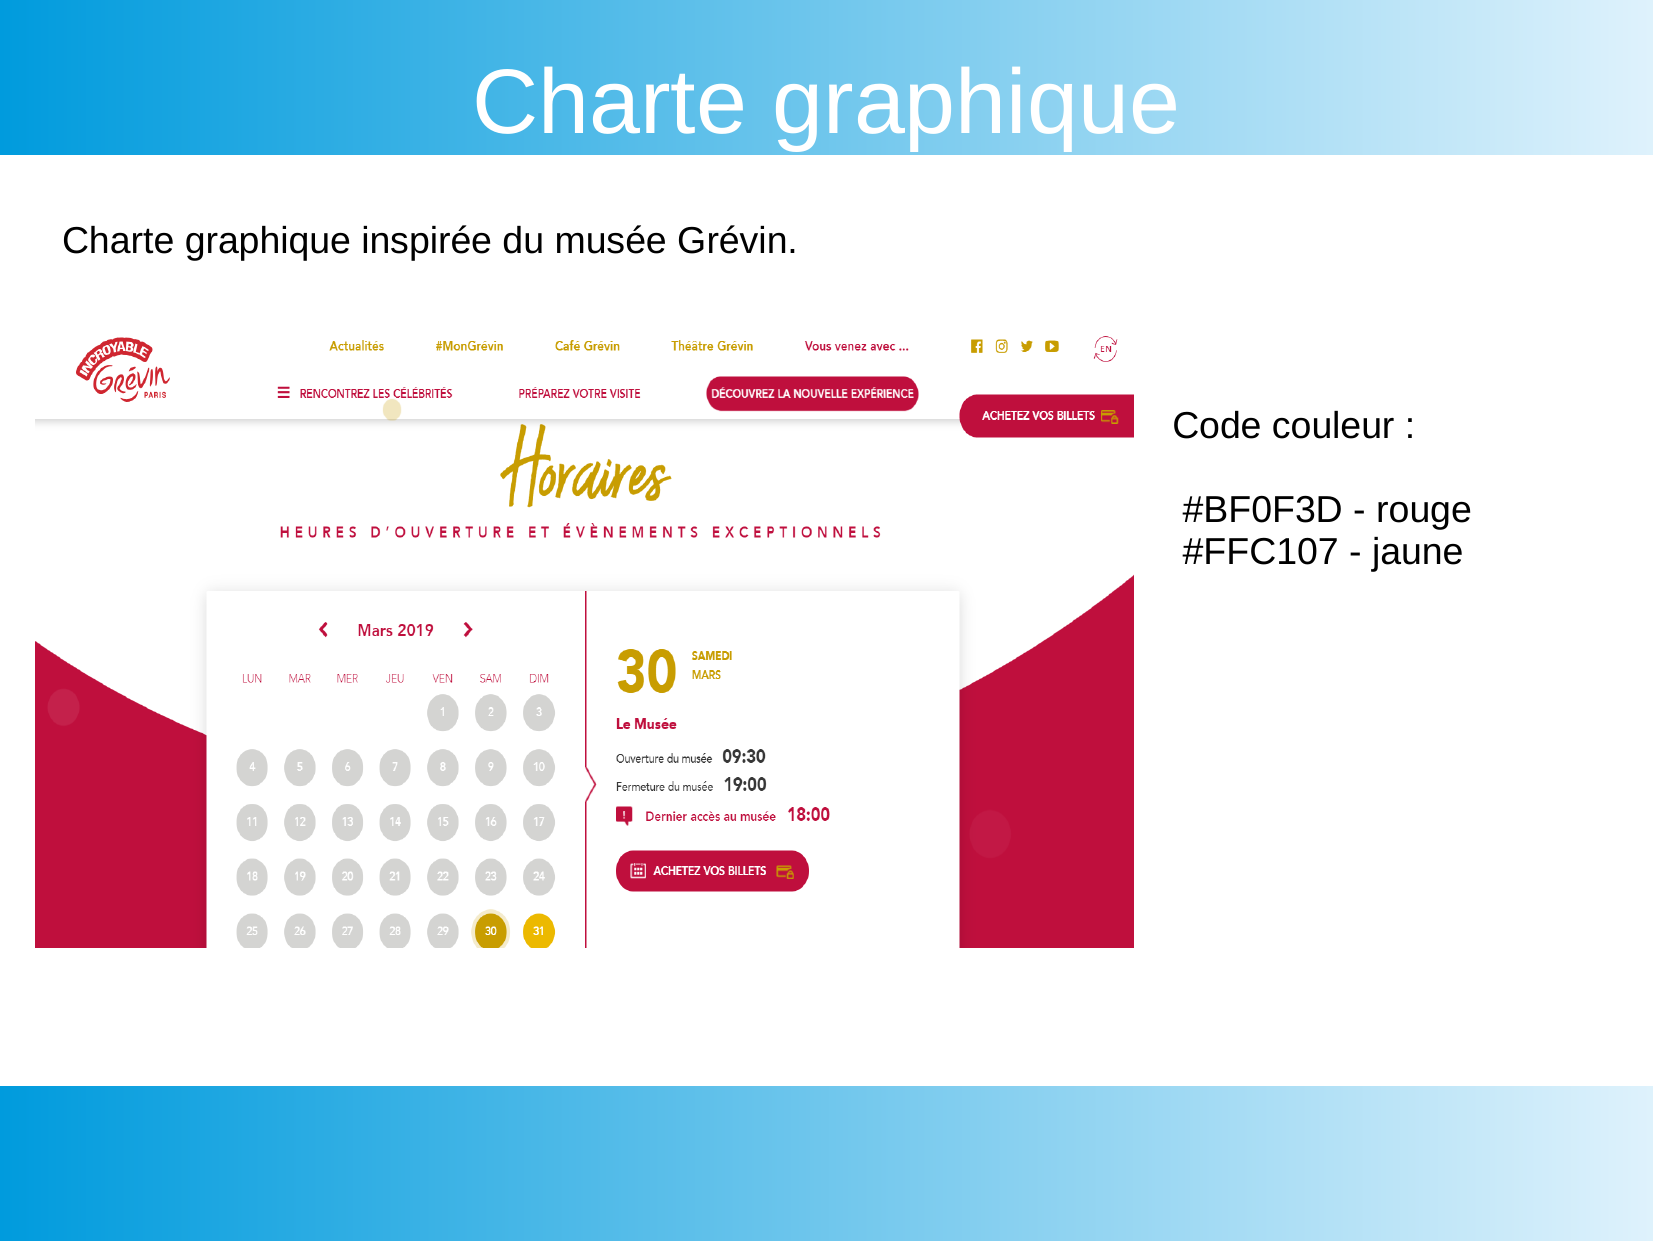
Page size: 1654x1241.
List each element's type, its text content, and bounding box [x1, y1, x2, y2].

picture [35, 318, 1134, 948]
text_box Code couleur : #BF0F3D - rouge #FFC107 - jaune [1157, 397, 1619, 581]
title Charte graphique [82, 49, 1571, 155]
text_box Charte graphique inspirée du musée Grévin. [47, 212, 1134, 270]
